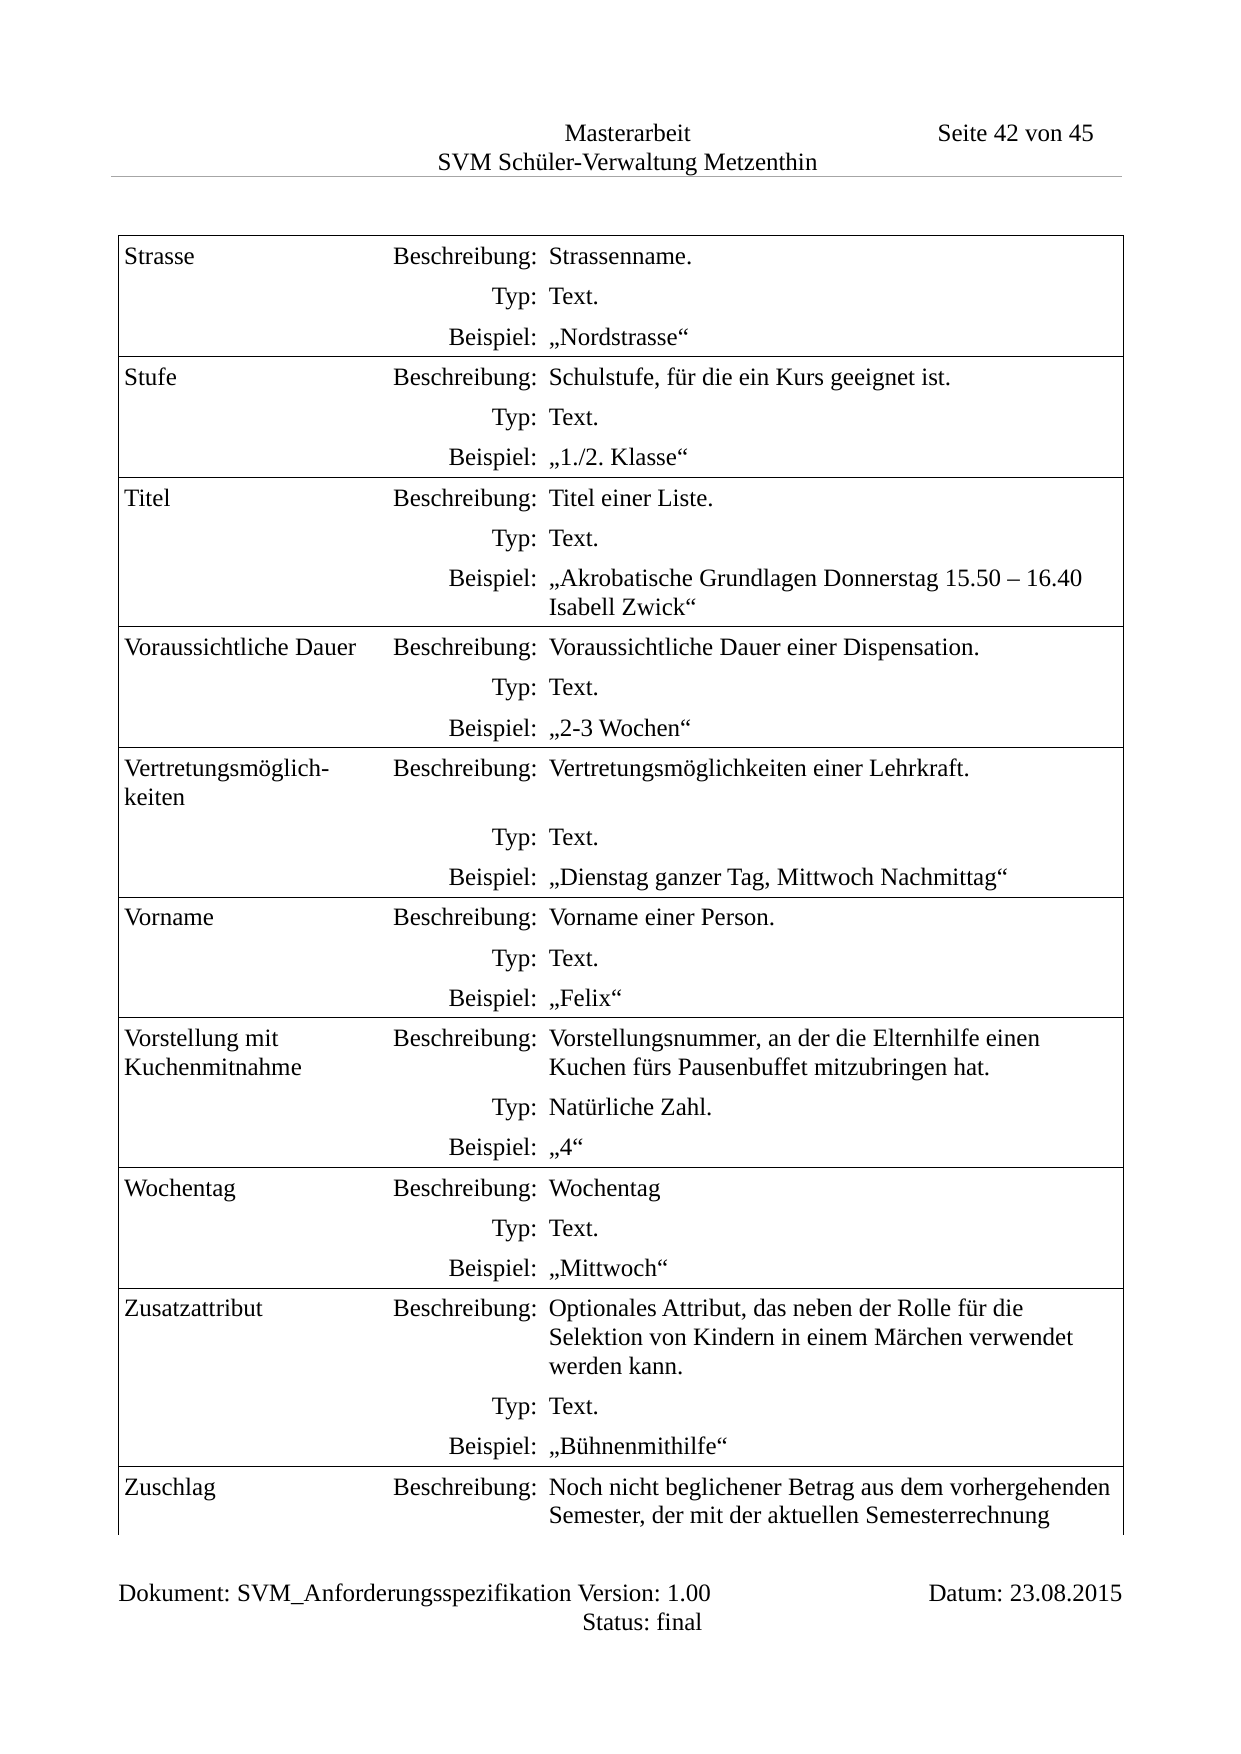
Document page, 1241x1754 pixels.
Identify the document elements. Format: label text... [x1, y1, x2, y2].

table_cell [119, 276, 384, 316]
table_cell [119, 937, 384, 977]
table_cell [119, 1086, 384, 1127]
table_cell „4“ [543, 1127, 1123, 1167]
table_cell Beispiel: [384, 558, 543, 626]
table_cell Beschreibung: [384, 478, 543, 517]
table_cell „2-3 Wochen“ [543, 707, 1123, 747]
table_cell Strassenname. [543, 236, 1123, 276]
table_cell Beispiel: [384, 1247, 543, 1287]
table_cell „Felix“ [543, 977, 1123, 1017]
table_cell [119, 816, 384, 856]
table_cell „Mittwoch“ [543, 1247, 1123, 1287]
table_cell Vertretungsmöglichkeiten einer Lehrkraft. [543, 748, 1123, 816]
table_cell Vertretungsmöglich-keiten [119, 748, 384, 816]
table_cell Titel einer Liste. [543, 478, 1123, 517]
table_cell Schulstufe, für die ein Kurs geeignet ist. [543, 357, 1123, 396]
table_cell Zusatzattribut [119, 1289, 384, 1385]
table_cell Beispiel: [384, 316, 543, 356]
table_cell [119, 1247, 384, 1287]
table_cell [119, 977, 384, 1017]
table_cell Typ: [384, 276, 543, 316]
table_cell Beschreibung: [384, 236, 543, 276]
table_cell Beschreibung: [384, 627, 543, 667]
table_cell Text. [543, 1385, 1123, 1426]
table_cell Beschreibung: [384, 748, 543, 816]
table_cell Wochentag [119, 1168, 384, 1207]
table_cell Beschreibung: [384, 898, 543, 937]
table_cell Text. [543, 667, 1123, 707]
table_cell Beispiel: [384, 1127, 543, 1167]
table_cell Typ: [384, 937, 543, 977]
table_cell Beschreibung: [384, 1168, 543, 1207]
table_cell [119, 1207, 384, 1247]
table_cell [119, 437, 384, 477]
table_cell Voraussichtliche Dauer [119, 627, 384, 667]
table_cell Typ: [384, 517, 543, 557]
table_cell Beschreibung: [384, 1018, 543, 1086]
table_cell Typ: [384, 1385, 543, 1426]
table_cell [119, 1385, 384, 1426]
table_cell Beschreibung: [384, 1289, 543, 1385]
table_cell Text. [543, 396, 1123, 437]
table_cell Typ: [384, 1086, 543, 1127]
table_cell Stufe [119, 357, 384, 396]
table_cell [119, 707, 384, 747]
table_cell Beispiel: [384, 1426, 543, 1466]
table_cell Noch nicht beglichener Betrag aus dem vorhergehenden Semester, der mit der aktuellen Semesterrechnung [543, 1467, 1123, 1535]
table_cell Titel [119, 478, 384, 517]
table_cell [119, 316, 384, 356]
table_cell Voraussichtliche Dauer einer Dispensation. [543, 627, 1123, 667]
table_cell Typ: [384, 396, 543, 437]
table_cell Strasse [119, 236, 384, 276]
table_cell „Akrobatische Grundlagen Donnerstag 15.50 – 16.40 Isabell Zwick“ [543, 558, 1123, 626]
table_cell Beispiel: [384, 977, 543, 1017]
table_cell Vorname [119, 898, 384, 937]
table_cell [119, 667, 384, 707]
table_cell „1./2. Klasse“ [543, 437, 1123, 477]
table_cell Beschreibung: [384, 357, 543, 396]
table_cell [119, 1426, 384, 1466]
table_cell Vorname einer Person. [543, 898, 1123, 937]
table_cell Wochentag [543, 1168, 1123, 1207]
table_cell „Bühnenmithilfe“ [543, 1426, 1123, 1466]
table_cell Vorstellung mit Kuchenmitnahme [119, 1018, 384, 1086]
table_cell [119, 1127, 384, 1167]
table_cell Typ: [384, 1207, 543, 1247]
table_cell Text. [543, 937, 1123, 977]
table_cell Text. [543, 1207, 1123, 1247]
table_cell Text. [543, 816, 1123, 856]
table_cell [119, 856, 384, 897]
table_cell Beispiel: [384, 707, 543, 747]
table_cell Typ: [384, 667, 543, 707]
table_cell Beispiel: [384, 437, 543, 477]
table_cell Optionales Attribut, das neben der Rolle für die Selektion von Kindern in einem Märchen verwendet werden kann. [543, 1289, 1123, 1385]
table_cell Text. [543, 517, 1123, 557]
table_cell Zuschlag [119, 1467, 384, 1535]
table_cell [119, 517, 384, 557]
table_cell [119, 396, 384, 437]
table_cell Vorstellungsnummer, an der die Elternhilfe einen Kuchen fürs Pausenbuffet mitzubringen hat. [543, 1018, 1123, 1086]
table_cell Text. [543, 276, 1123, 316]
table_cell Beschreibung: [384, 1467, 543, 1535]
table_cell Beispiel: [384, 856, 543, 897]
table_cell „Dienstag ganzer Tag, Mittwoch Nachmittag“ [543, 856, 1123, 897]
table_cell Natürliche Zahl. [543, 1086, 1123, 1127]
table_cell „Nordstrasse“ [543, 316, 1123, 356]
table_cell Typ: [384, 816, 543, 856]
table_cell [119, 558, 384, 626]
